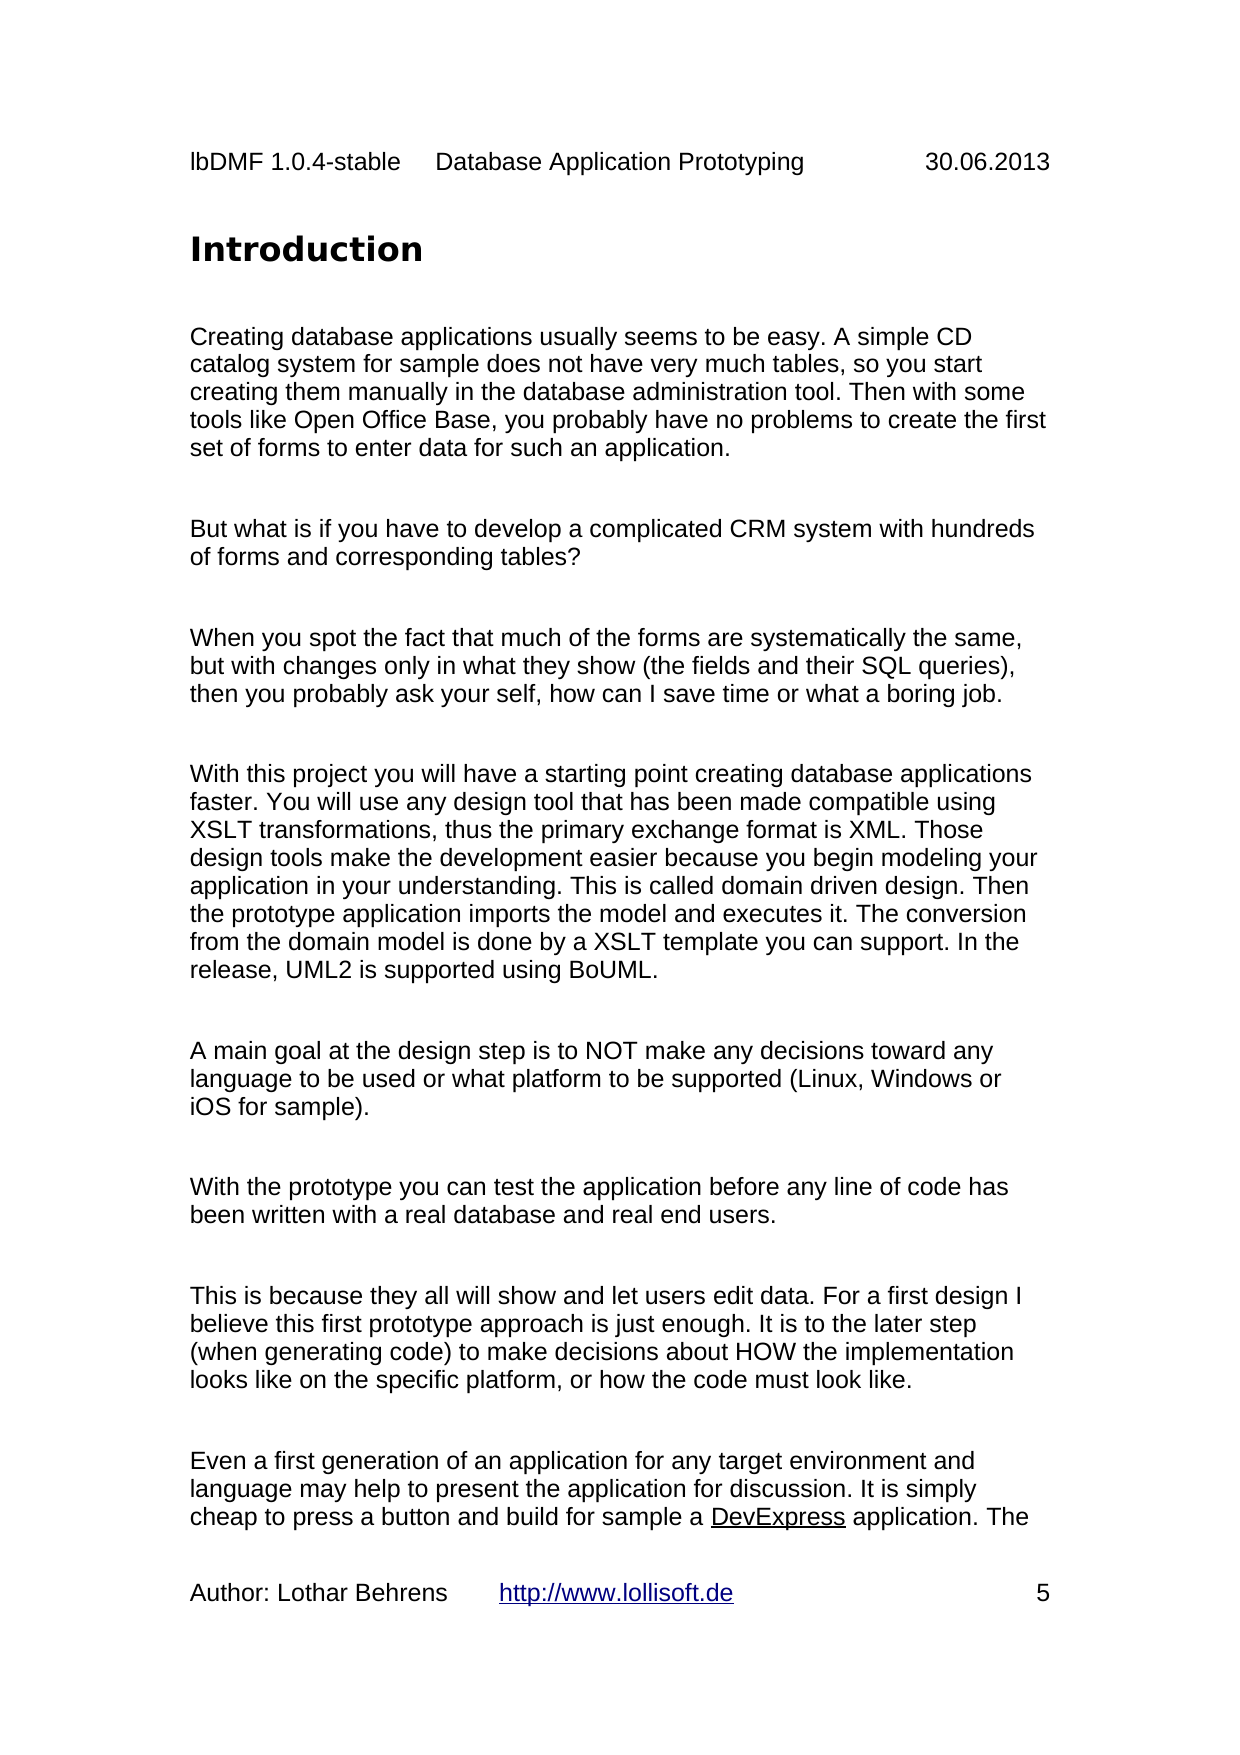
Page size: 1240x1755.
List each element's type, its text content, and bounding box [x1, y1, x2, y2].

text With the prototype you can test the application before any line of code has been written with a real database and real end users. [189, 1173, 1050, 1229]
text A main goal at the design step is to NOT make any decisions toward any language to be used or what platform to be supported (Linux, Windows or iOS for sample). [189, 1036, 1050, 1120]
text Creating database applications usually seems to be easy. A simple CD catalog system for sample does not have very much tables, so you start creating them manually in the database administration tool. Then with some tools like Open Office Base, you probably have no problems to create the first set of forms to enter data for such an application. [189, 322, 1050, 462]
text When you spot the fact that much of the forms are systematically the same, but with changes only in what they show (the fields and their SQL queries), then you probably ask your self, how can I save time or what a boring job. [189, 623, 1050, 707]
subtitle Introduction [189, 230, 1050, 269]
text But what is if you have to develop a complicated CRM system with hundreds of forms and corresponding tables? [189, 515, 1050, 571]
text With this project you will have a starting point creating database applications faster. You will use any design tool that has been made compatible using XSLT transformations, thus the primary exchange format is XML. Those design tools make the development easier because you begin modeling your application in your understanding. This is called domain driven design. Then the prototype application imports the model and executes it. The conversion from the domain model is done by a XSLT template you can support. In the release, UML2 is supported using BoUML. [189, 760, 1050, 983]
text Even a first generation of an application for any target environment and language may help to present the application for discussion. It is simply cheap to press a button and build for sample a DevExpress application. The [189, 1446, 1050, 1530]
text This is because they all will show and let users edit data. For a first design I believe this first prototype approach is just enough. It is to the later step (when generating code) to make decisions about HOW the implementation looks like on the specific platform, or how the code must look like. [189, 1282, 1050, 1393]
